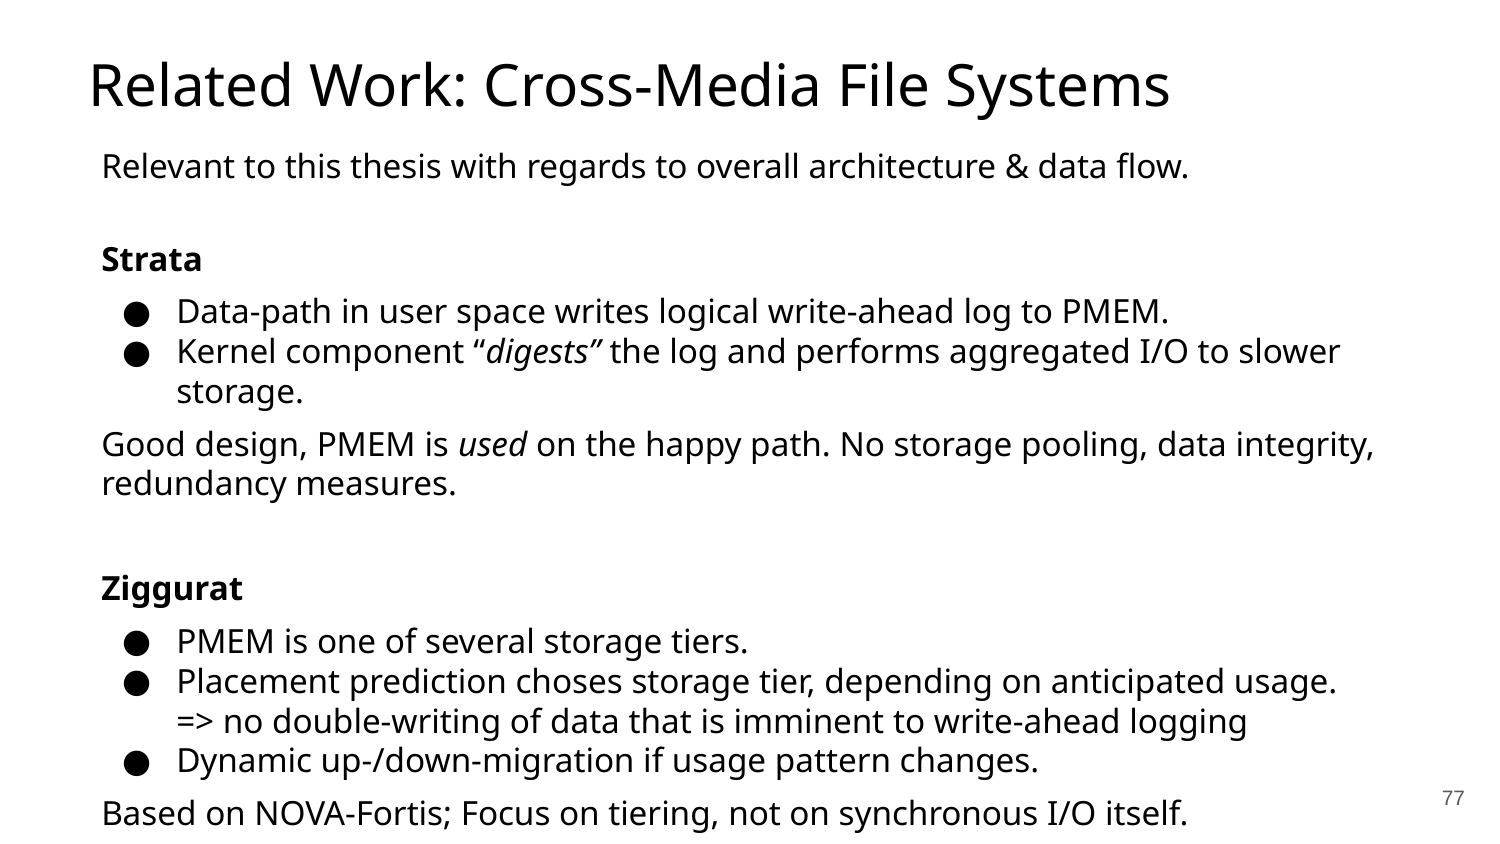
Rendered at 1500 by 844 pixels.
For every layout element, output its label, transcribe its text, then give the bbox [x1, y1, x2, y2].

slide_number [1389, 764, 1480, 830]
text_box Relevant to this thesis with regards to overall architecture & data flow. Strata Data-path in user space writes logical write-ahead log to PMEM. Kernel component “digests” the log and performs aggregated I/O to slower storage. Good design, PMEM is used on the happy path. No storage pooling, data integrity, redundancy measures. Ziggurat PMEM is one of several storage tiers. Placement prediction choses storage tier, depending on anticipated usage. => no double-writing of data that is imminent to write-ahead logging Dynamic up-/down-migration if usage pattern changes. Based on NOVA-Fortis; Focus on tiering, not on synchronous I/O itself. [86, 130, 1441, 776]
title Related Work: Cross-Media File Systems [73, 33, 1476, 165]
